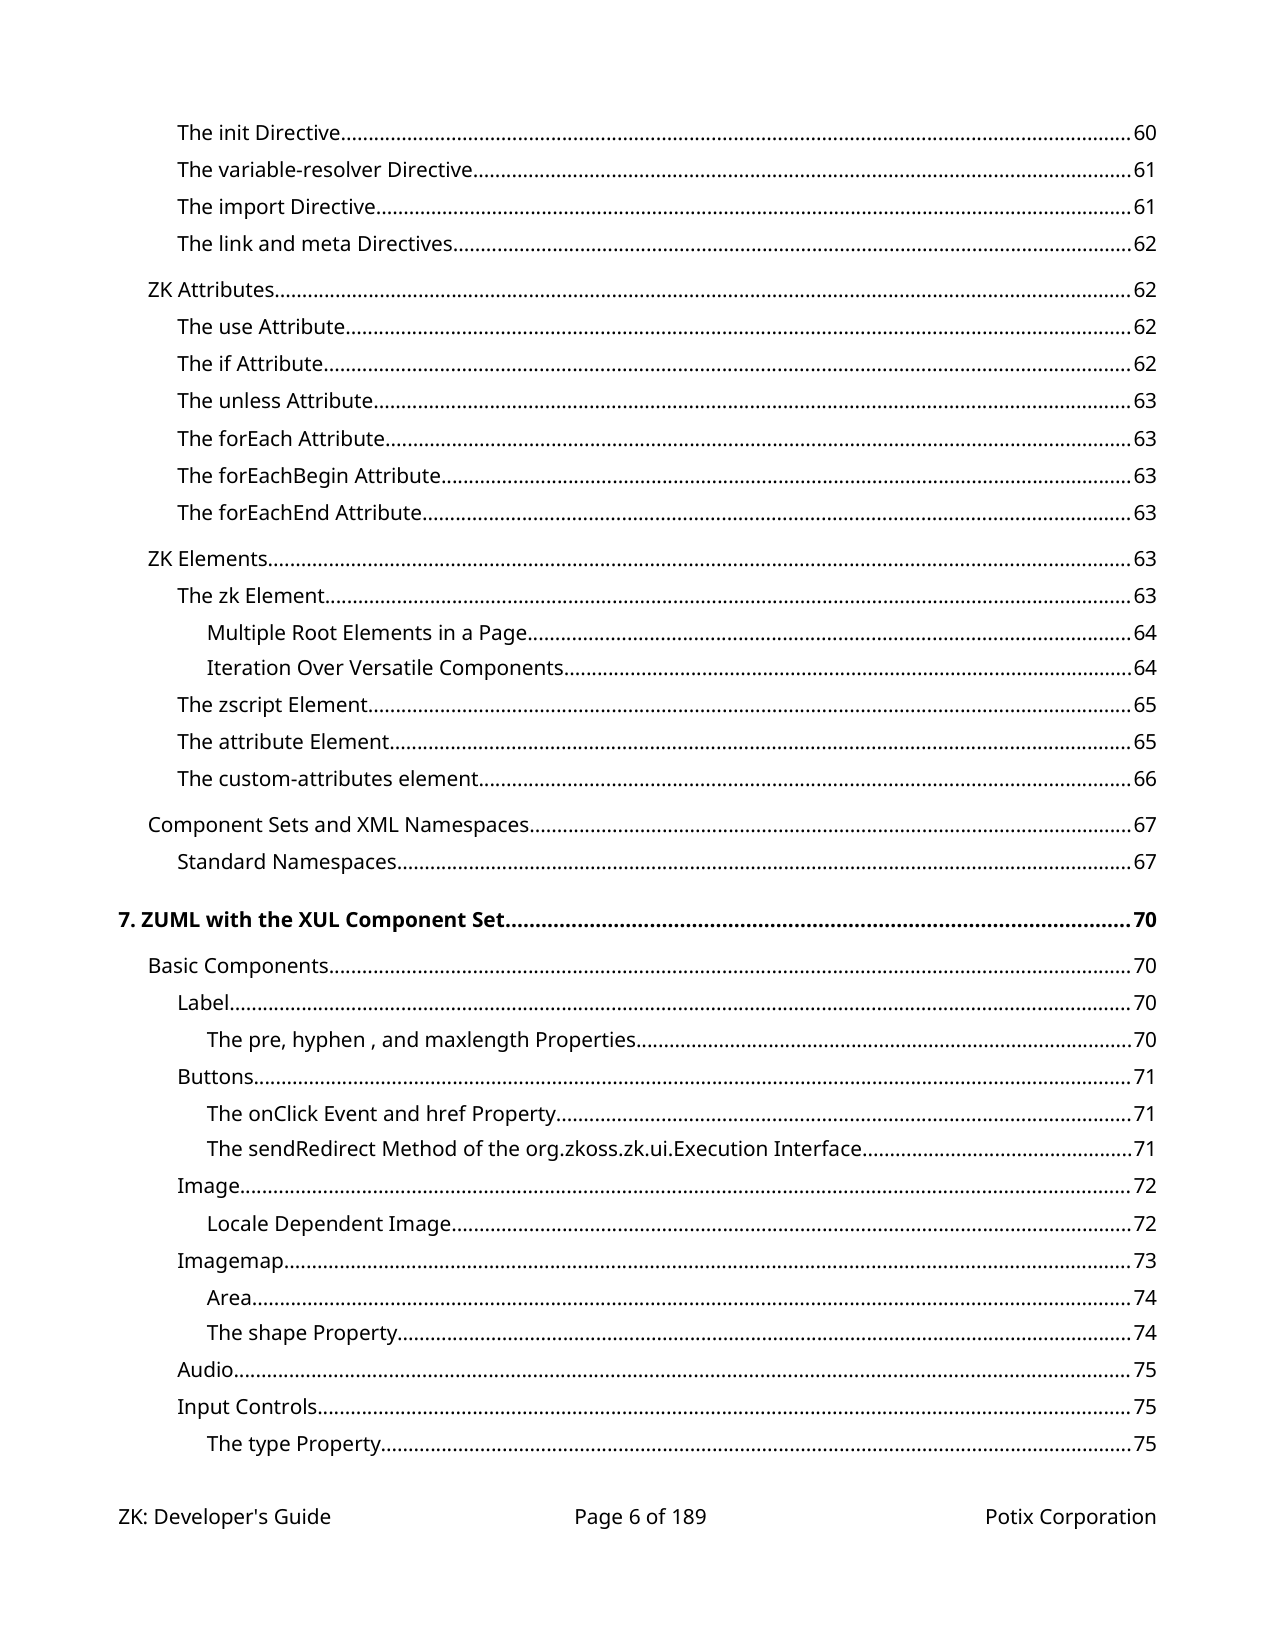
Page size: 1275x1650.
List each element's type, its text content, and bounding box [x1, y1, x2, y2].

text Label 70 [177, 988, 1157, 1016]
text The forEachEnd Attribute 63 [177, 498, 1157, 526]
text The forEach Attribute 63 [177, 424, 1157, 452]
text Image 72 [177, 1172, 1157, 1200]
text The use Attribute 62 [177, 312, 1157, 341]
text The sendRedirect Method of the org.zkoss.zk.ui.Execution Interface 71 [207, 1134, 1157, 1163]
text The pre, hyphen , and maxlength Properties 70 [207, 1025, 1157, 1053]
text 7. ZUML with the XUL Component Set 70 [118, 905, 1157, 933]
text Iteration Over Versatile Components 64 [207, 653, 1157, 681]
text Multiple Root Elements in a Page 64 [207, 618, 1157, 646]
text Imagemap 73 [177, 1246, 1157, 1274]
text The zk Element 63 [177, 581, 1157, 609]
text Locale Dependent Image 72 [207, 1209, 1157, 1237]
text The unless Attribute 63 [177, 387, 1157, 415]
text Input Controls 75 [177, 1392, 1157, 1421]
text The forEachBegin Attribute 63 [177, 461, 1157, 489]
text Buttons 71 [177, 1062, 1157, 1091]
text Basic Components 70 [148, 951, 1157, 979]
text Standard Namespaces 67 [177, 847, 1157, 876]
text The link and meta Directives 62 [177, 229, 1157, 258]
text The onClick Event and href Property 71 [207, 1099, 1157, 1128]
text Audio 75 [177, 1355, 1157, 1383]
text The shape Property 74 [207, 1318, 1157, 1346]
text The custom-attributes element 66 [177, 764, 1157, 793]
text The init Directive 60 [177, 118, 1157, 146]
text The variable-resolver Directive 61 [177, 155, 1157, 183]
text The if Attribute 62 [177, 349, 1157, 378]
text The import Directive 61 [177, 192, 1157, 221]
text Component Sets and XML Namespaces 67 [148, 810, 1157, 838]
text Area 74 [207, 1283, 1157, 1311]
text The attribute Element 65 [177, 727, 1157, 756]
text ZK Attributes 62 [148, 275, 1157, 303]
text ZK Elements 63 [148, 544, 1157, 572]
text The type Property 75 [207, 1429, 1157, 1458]
text The zscript Element 65 [177, 690, 1157, 718]
